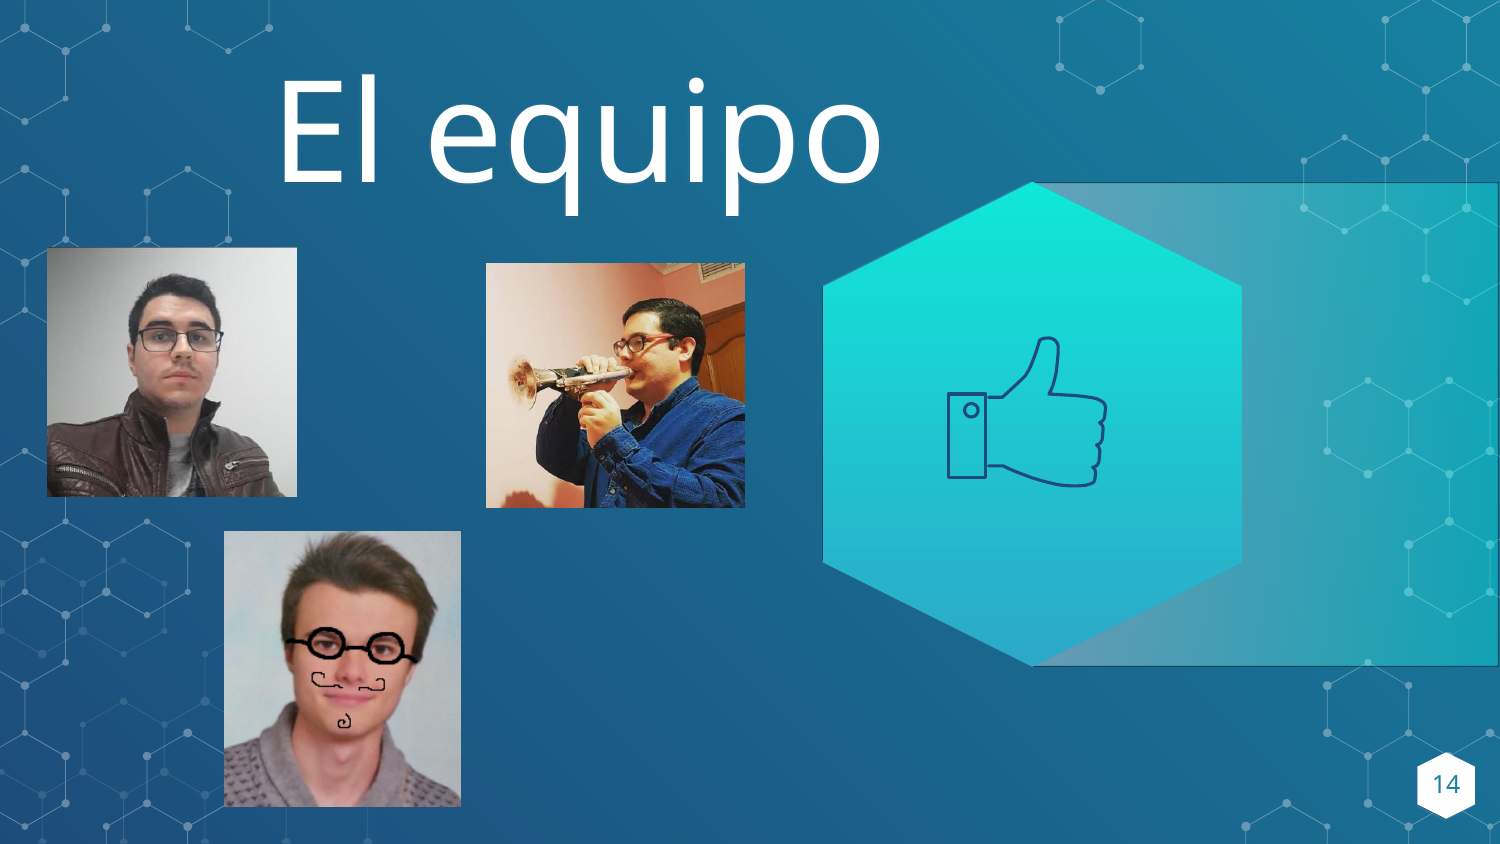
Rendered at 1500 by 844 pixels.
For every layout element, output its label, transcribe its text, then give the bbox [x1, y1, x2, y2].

picture [47, 247, 297, 497]
title El equipo [271, 59, 1052, 214]
picture [486, 263, 745, 508]
text_box [822, 182, 1499, 667]
slide_number [1417, 752, 1475, 819]
picture [224, 531, 461, 807]
